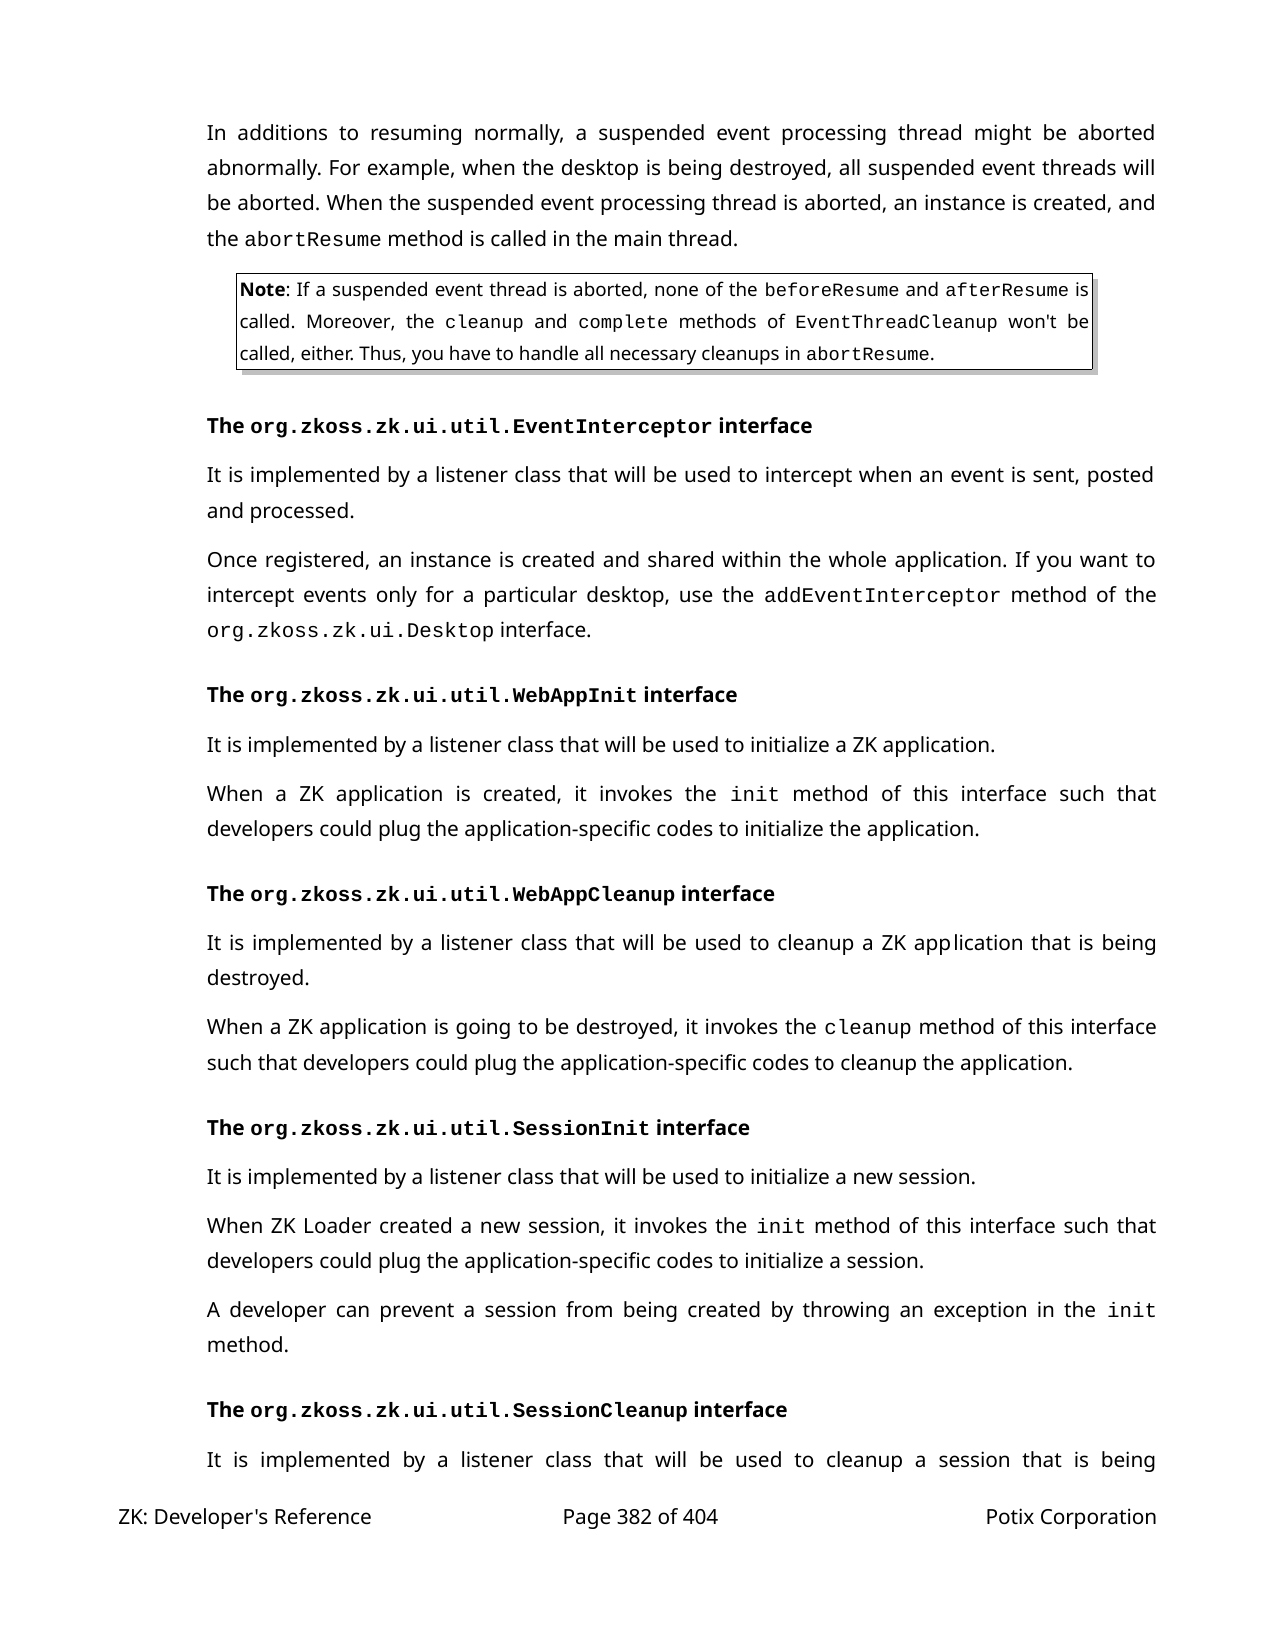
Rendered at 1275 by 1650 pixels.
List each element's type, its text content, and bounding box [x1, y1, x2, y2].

subtitle The org.zkoss.zk.ui.util.WebAppInit interface [207, 681, 1157, 709]
text When a ZK application is created, it invokes the init method of this interface such that developers could plug the application-specific codes to initialize the application. [207, 779, 1157, 842]
text Once registered, an instance is created and shared within the whole application. If you want to intercept events only for a particular desktop, use the addEventInterceptor method of the org.zkoss.zk.ui.Desktop interface. [207, 545, 1157, 644]
text It is implemented by a listener class that will be used to initialize a ZK application. [207, 730, 1157, 758]
subtitle The org.zkoss.zk.ui.util.SessionInit interface [207, 1113, 1157, 1141]
subtitle The org.zkoss.zk.ui.util.WebAppCleanup interface [207, 879, 1157, 908]
text When a ZK application is going to be destroyed, it invokes the cleanup method of this interface such that developers could plug the application-specific codes to cleanup the application. [207, 1012, 1157, 1076]
text It is implemented by a listener class that will be used to intercept when an event is sent, posted and processed. [207, 461, 1157, 524]
subtitle The org.zkoss.zk.ui.util.EventInterceptor interface [207, 411, 1157, 440]
text It is implemented by a listener class that will be used to cleanup a session that is being [207, 1445, 1157, 1473]
text Note: If a suspended event thread is aborted, none of the beforeResume and afterResume is called. Moreover, the cleanup and complete methods of EventThreadCleanup won't be called, either. Thus, you have to handle all necessary cleanups in abortResume. [237, 274, 1092, 369]
text It is implemented by a listener class that will be used to cleanup a ZK application that is being destroyed. [207, 928, 1157, 992]
text In additions to resuming normally, a suspended event processing thread might be aborted abnormally. For example, when the desktop is being destroyed, all suspended event threads will be aborted. When the suspended event processing thread is aborted, an instance is created, and the abortResume method is called in the main thread. [207, 118, 1157, 252]
text It is implemented by a listener class that will be used to initialize a new session. [207, 1162, 1157, 1190]
text When ZK Loader created a new session, it invokes the init method of this interface such that developers could plug the application-specific codes to initialize a session. [207, 1211, 1157, 1274]
text A developer can prevent a session from being created by throwing an exception in the init method. [207, 1295, 1157, 1359]
subtitle The org.zkoss.zk.ui.util.SessionCleanup interface [207, 1396, 1157, 1424]
